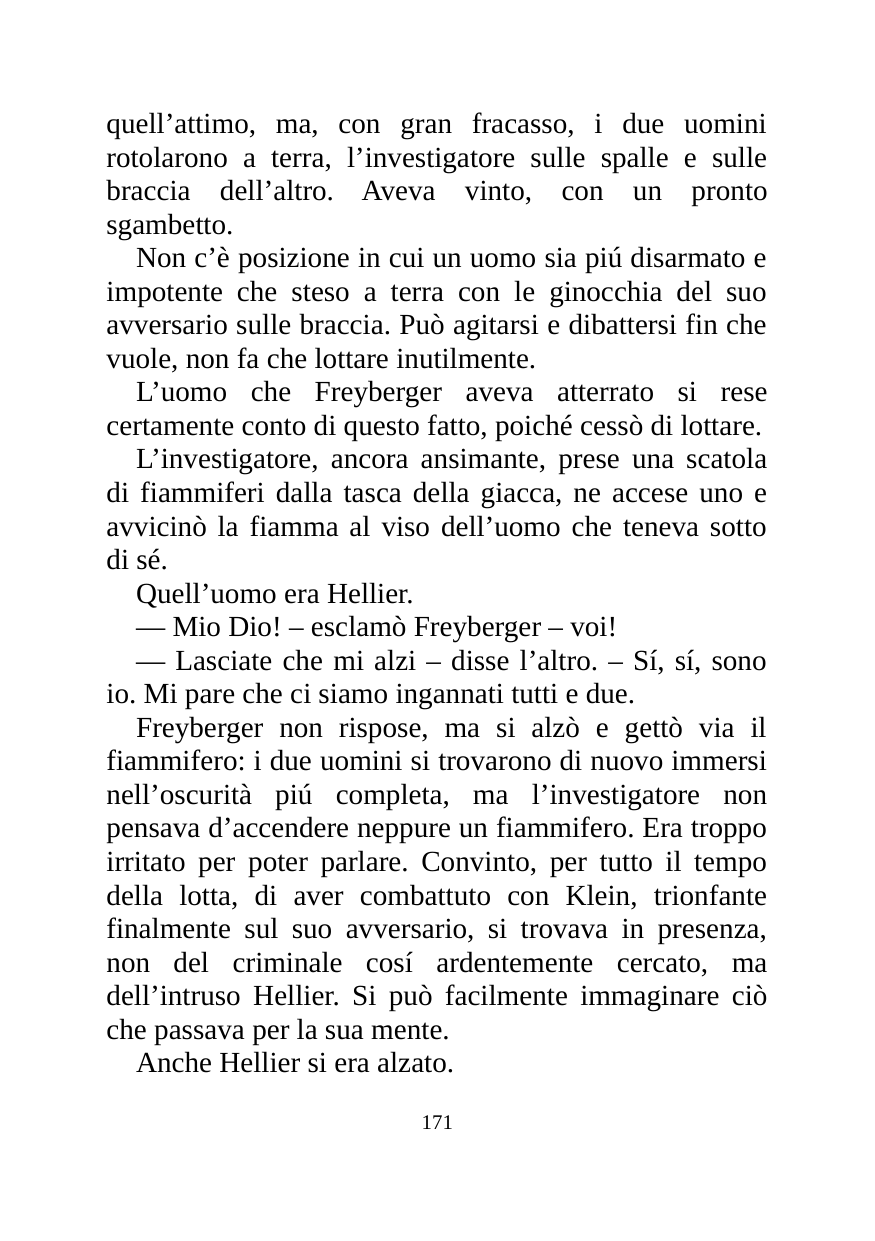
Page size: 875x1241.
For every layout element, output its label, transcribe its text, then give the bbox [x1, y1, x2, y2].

text L’uomo che Freyberger aveva atterrato si rese certamente conto di questo fatto, poiché cessò di lottare. [106, 374, 768, 442]
text Non c’è posizione in cui un uomo sia piú disarmato e impotente che steso a terra con le ginocchia del suo avversario sulle braccia. Può agitarsi e dibattersi fin che vuole, non fa che lottare inutilmente. [106, 240, 768, 374]
text Anche Hellier si era alzato. [106, 1045, 768, 1079]
text quell’attimo, ma, con gran fracasso, i due uomini rotolarono a terra, l’investigatore sulle spalle e sulle braccia dell’altro. Aveva vinto, con un pronto sgambetto. [106, 106, 768, 240]
text — Lasciate che mi alzi – disse l’altro. – Sí, sí, sono io. Mi pare che ci siamo ingannati tutti e due. [106, 643, 768, 710]
text Quell’uomo era Hellier. [106, 576, 768, 609]
text L’investigatore, ancora ansimante, prese una scatola di fiammiferi dalla tasca della giacca, ne accese uno e avvicinò la fiamma al viso dell’uomo che teneva sotto di sé. [106, 442, 768, 576]
text — Mio Dio! – esclamò Freyberger – voi! [106, 609, 768, 643]
text Freyberger non rispose, ma si alzò e gettò via il fiammifero: i due uomini si trovarono di nuovo immersi nell’oscurità piú completa, ma l’investigatore non pensava d’accendere neppure un fiammifero. Era troppo irritato per poter parlare. Convinto, per tutto il tempo della lotta, di aver combattuto con Klein, trionfante finalmente sul suo avversario, si trovava in presenza, non del criminale cosí ardentemente cercato, ma dell’intruso Hellier. Si può facilmente immaginare ciò che passava per la sua mente. [106, 710, 768, 1045]
